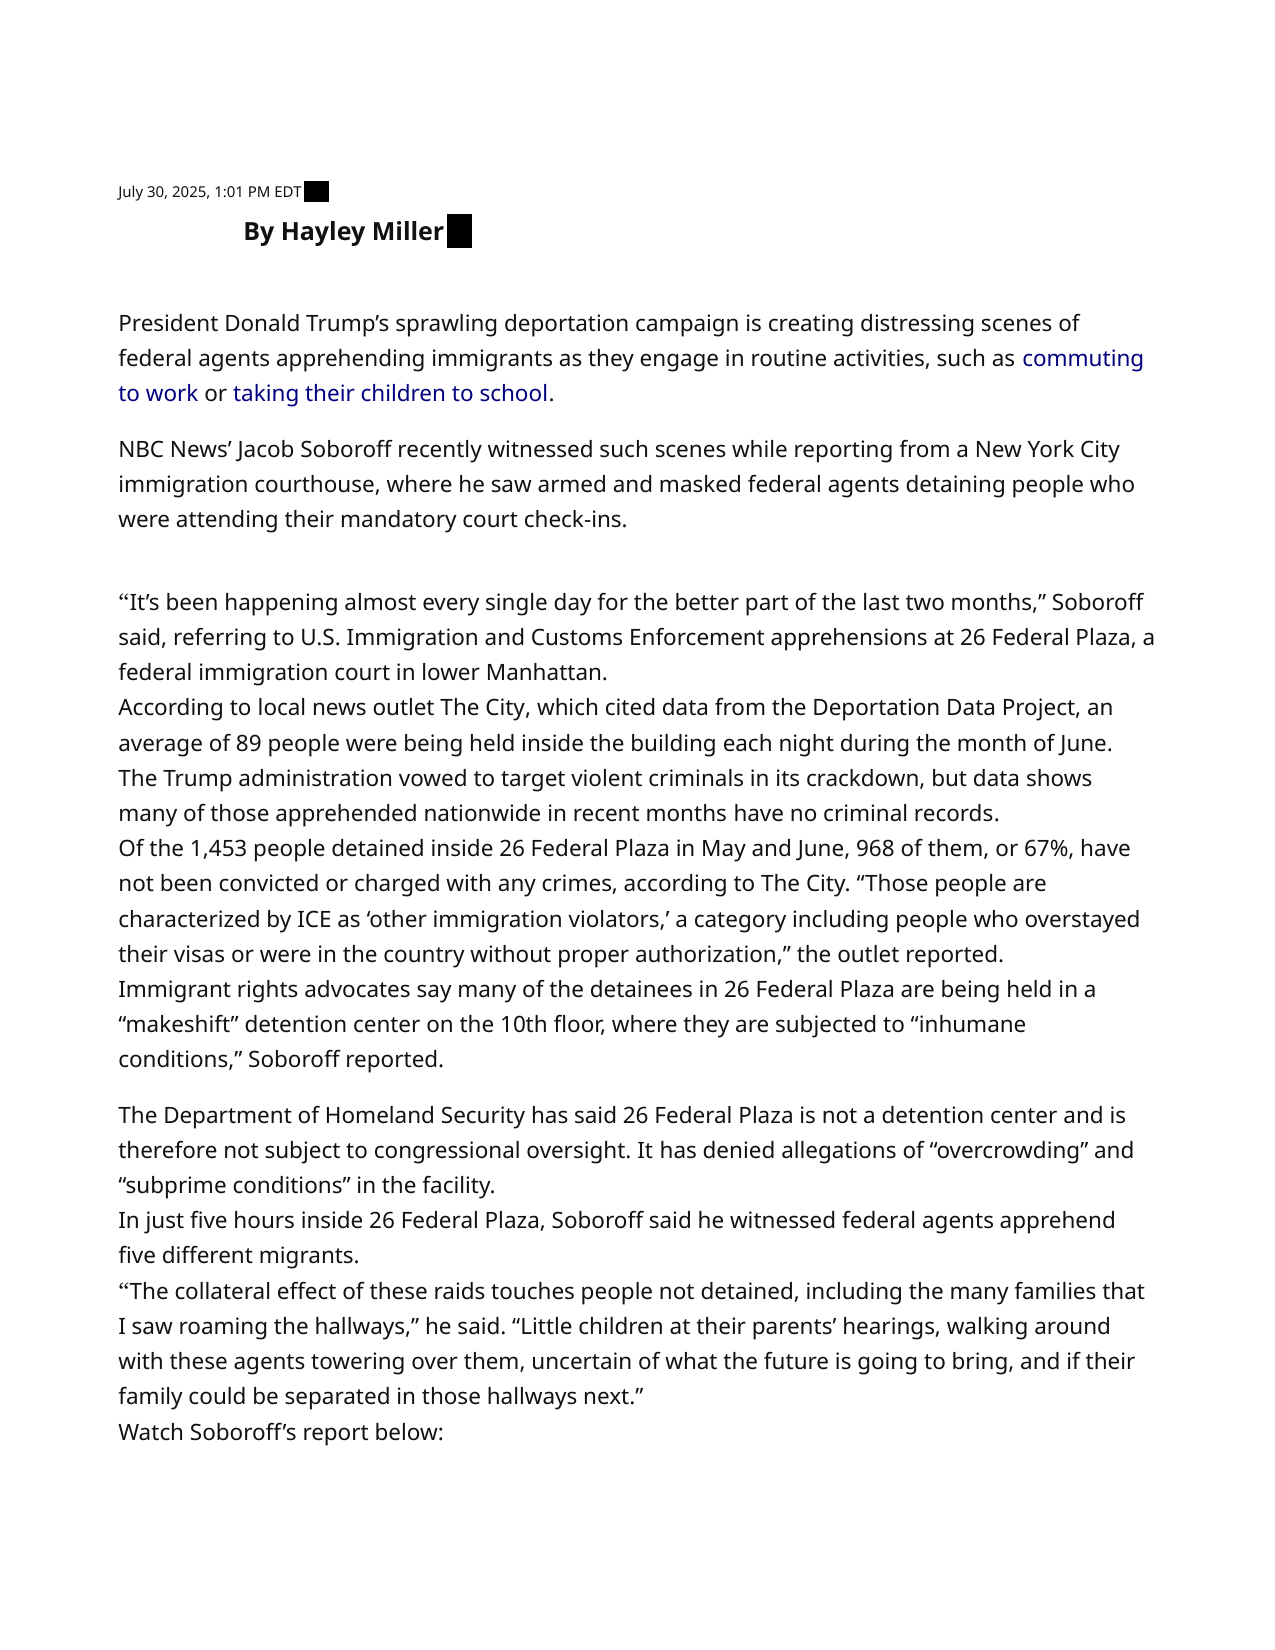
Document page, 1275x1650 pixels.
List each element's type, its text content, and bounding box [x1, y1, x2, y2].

text Watch Soboroff’s report below: [118, 1416, 1157, 1447]
text NBC News’ Jacob Soboroff recently witnessed such scenes while reporting from a New York City immigration courthouse, where he saw armed and masked federal agents detaining people who were attending their mandatory court check-ins. [118, 433, 1157, 534]
text “The collateral effect of these raids touches people not detained, including the many families that I saw roaming the hallways,” he said. “Little children at their parents’ hearings, walking around with these agents towering over them, uncertain of what the future is going to bring, and if their family could be separated in those hallways next.” [118, 1275, 1157, 1411]
text Of the 1,453 people detained inside 26 Federal Plaza in May and June, 968 of them, or 67%, have not been convicted or charged with any crimes, according to The City. “Those people are characterized by ICE as ‘other immigration violators,’ a category including people who overstayed their visas or were in the country without proper authorization,” the outlet reported. [118, 833, 1157, 969]
text The Department of Homeland Security has said 26 Federal Plaza is not a detention center and is therefore not subject to congressional oversight. It has denied allegations of “overcrowding” and “subprime conditions” in the facility. [118, 1099, 1157, 1200]
text “It’s been happening almost every single day for the better part of the last two months,” Soboroff said, referring to U.S. Immigration and Customs Enforcement apprehensions at 26 Federal Plaza, a federal immigration court in lower Manhattan. [118, 586, 1157, 687]
text According to local news outlet The City, which cited data from the Deportation Data Project, an average of 89 people were being held inside the building each night during the month of June. [118, 692, 1157, 758]
text President Donald Trump’s sprawling deportation campaign is creating distressing scenes of federal agents apprehending immigrants as they engage in routine activities, such as commuting to work or taking their children to school. [118, 307, 1157, 408]
text [472, 214, 1157, 248]
text July 30, 2025, 1:01 PM EDT [118, 181, 304, 202]
text The Trump administration vowed to target violent criminals in its crackdown, but data shows many of those apprehended nationwide in recent months have no criminal records. [118, 762, 1157, 828]
text In just five hours inside 26 Federal Plaza, Soboroff said he witnessed federal agents apprehend five different migrants. [118, 1205, 1157, 1271]
text Immigrant rights advocates say many of the detainees in 26 Federal Plaza are being held in a “makeshift” detention center on the 10th floor, where they are subjected to “inhumane conditions,” Soboroff reported. [118, 973, 1157, 1074]
text By Hayley Miller [243, 214, 447, 248]
text [329, 181, 1157, 202]
